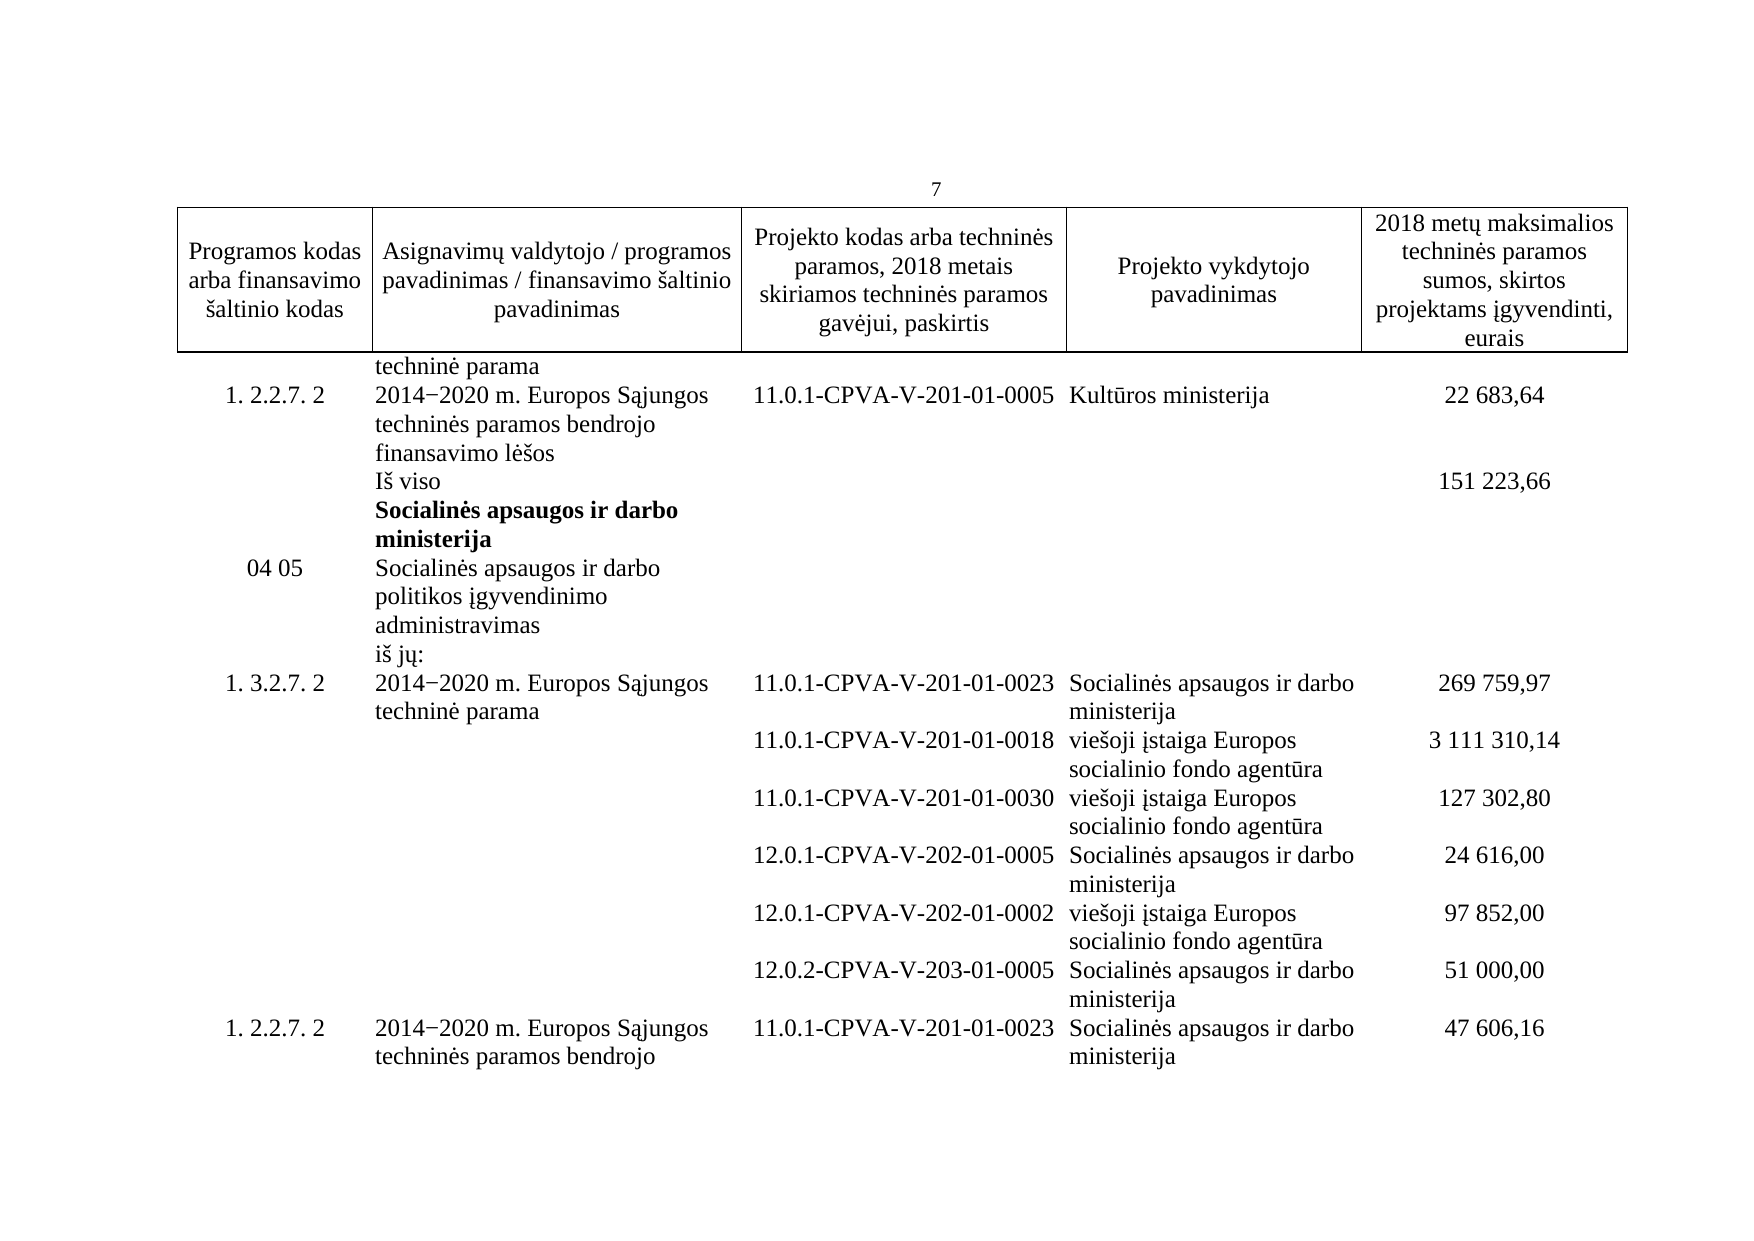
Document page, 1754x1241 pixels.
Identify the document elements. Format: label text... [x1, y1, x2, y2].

table_cell Kultūros ministerija [1066, 380, 1361, 466]
table_cell 51 000,00 [1361, 955, 1627, 1013]
table_cell 47 606,16 [1361, 1013, 1627, 1070]
table_cell 11.0.1-CPVA-V-201-01-0030 [741, 783, 1066, 840]
table_cell [741, 466, 1066, 495]
table_cell 11.0.1-CPVA-V-201-01-0005 [741, 380, 1066, 466]
table_cell [372, 840, 741, 898]
table_cell 11.0.1-CPVA-V-201-01-0023 [741, 1013, 1066, 1070]
table_cell 1. 2.2.7. 2 [177, 380, 372, 466]
table_cell [1066, 495, 1361, 553]
table_header Asignavimų valdytojo / programos pavadinimas / finansavimo šaltinio pavadinimas [373, 208, 741, 351]
table_cell [1361, 639, 1627, 668]
table_cell [177, 955, 372, 1013]
table_cell Socialinės apsaugos ir darbo ministerija [1066, 1013, 1361, 1070]
table_cell 12.0.1-CPVA-V-202-01-0005 [741, 840, 1066, 898]
table_cell [741, 353, 1066, 380]
table_cell Socialinės apsaugos ir darbo politikos įgyvendinimo administravimas [372, 553, 741, 639]
table_cell 2014−2020 m. Europos Sąjungos techninė parama [372, 668, 741, 725]
table_header 2018 metų maksimalios techninės paramos sumos, skirtos projektams įgyvendinti, eurais [1362, 208, 1627, 351]
table_cell [741, 639, 1066, 668]
table_cell Socialinės apsaugos ir darbo ministerija [1066, 668, 1361, 725]
table_cell [741, 553, 1066, 639]
table_cell [372, 898, 741, 955]
table_cell [177, 725, 372, 783]
table_cell [1066, 353, 1361, 380]
table_cell 127 302,80 [1361, 783, 1627, 840]
table_cell [372, 725, 741, 783]
table_cell viešoji įstaiga Europos socialinio fondo agentūra [1066, 783, 1361, 840]
table_cell [177, 898, 372, 955]
table_cell 3 111 310,14 [1361, 725, 1627, 783]
table_cell Socialinės apsaugos ir darbo ministerija [372, 495, 741, 553]
table_cell [1066, 553, 1361, 639]
table_cell [1361, 495, 1627, 553]
table_cell [177, 495, 372, 553]
table_cell Iš viso [372, 466, 741, 495]
table_cell 97 852,00 [1361, 898, 1627, 955]
table_cell [1066, 466, 1361, 495]
table_cell techninė parama [372, 353, 741, 380]
table_cell 1. 3.2.7. 2 [177, 668, 372, 725]
table_cell [177, 840, 372, 898]
table_cell viešoji įstaiga Europos socialinio fondo agentūra [1066, 898, 1361, 955]
table_cell 24 616,00 [1361, 840, 1627, 898]
table_cell 11.0.1-CPVA-V-201-01-0023 [741, 668, 1066, 725]
table_cell Socialinės apsaugos ir darbo ministerija [1066, 955, 1361, 1013]
table_cell 1. 2.2.7. 2 [177, 1013, 372, 1070]
table_cell 269 759,97 [1361, 668, 1627, 725]
table_cell [177, 639, 372, 668]
table_cell [741, 495, 1066, 553]
table_cell [372, 783, 741, 840]
table_cell 22 683,64 [1361, 380, 1627, 466]
table_cell [1361, 353, 1627, 380]
table_cell 04 05 [177, 553, 372, 639]
table_cell 151 223,66 [1361, 466, 1627, 495]
table_cell [1361, 553, 1627, 639]
table_cell 2014−2020 m. Europos Sąjungos techninės paramos bendrojo [372, 1013, 741, 1070]
table_cell 12.0.2-CPVA-V-203-01-0005 [741, 955, 1066, 1013]
table_cell [177, 353, 372, 380]
table_cell [372, 955, 741, 1013]
table_cell iš jų: [372, 639, 741, 668]
table_cell [177, 466, 372, 495]
table_cell [1066, 639, 1361, 668]
table_header Projekto kodas arba techninės paramos, 2018 metais skiriamos techninės paramos gavėjui, paskirtis [742, 208, 1066, 351]
table_cell 2014−2020 m. Europos Sąjungos techninės paramos bendrojo finansavimo lėšos [372, 380, 741, 466]
table_header Programos kodas arba finansavimo šaltinio kodas [178, 208, 372, 351]
table_header Projekto vykdytojo pavadinimas [1067, 208, 1361, 351]
table_cell Socialinės apsaugos ir darbo ministerija [1066, 840, 1361, 898]
table_cell [177, 783, 372, 840]
table_cell 12.0.1-CPVA-V-202-01-0002 [741, 898, 1066, 955]
table_cell viešoji įstaiga Europos socialinio fondo agentūra [1066, 725, 1361, 783]
table_cell 11.0.1-CPVA-V-201-01-0018 [741, 725, 1066, 783]
